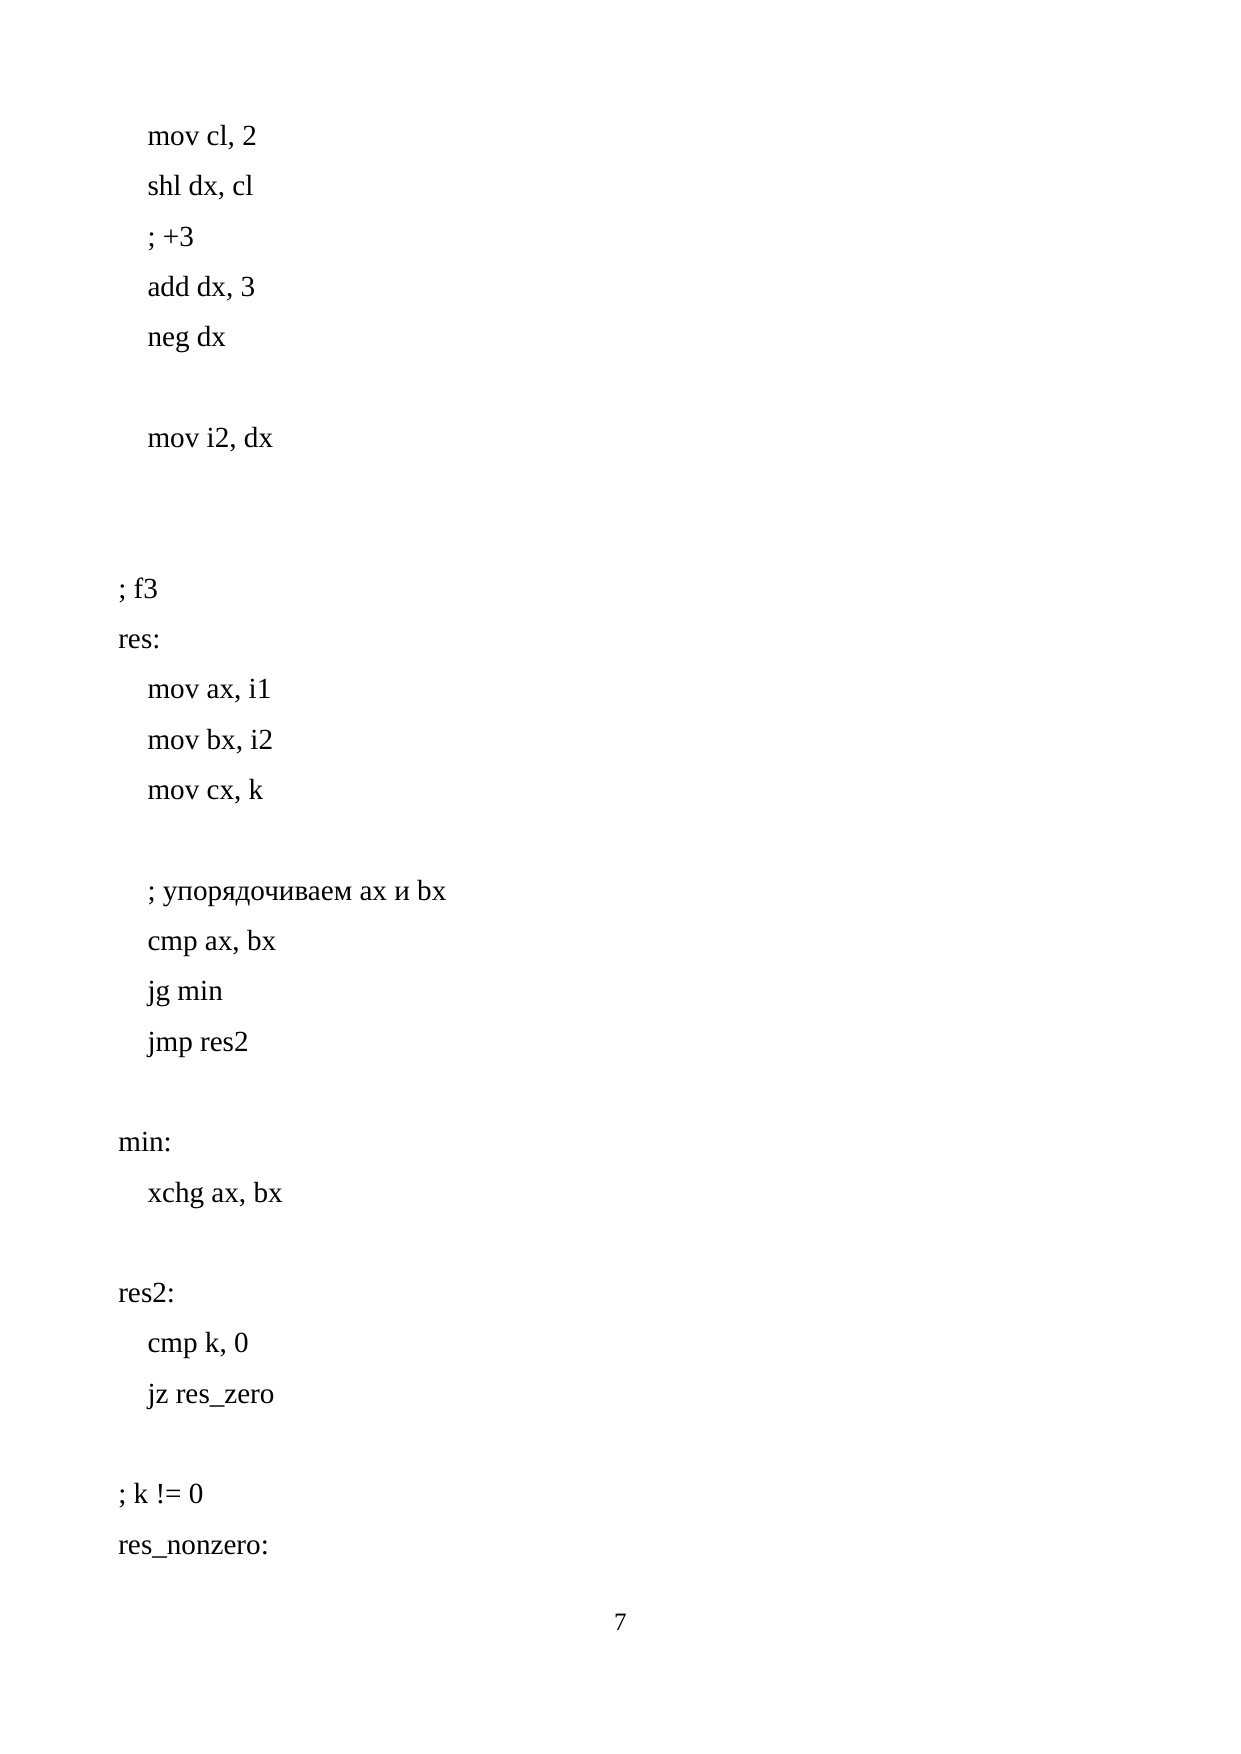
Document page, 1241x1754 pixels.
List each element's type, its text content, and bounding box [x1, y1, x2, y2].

text mov cl, 2 [118, 118, 1122, 152]
text cmp ax, bx [118, 923, 1122, 957]
text jmp res2 [118, 1024, 1122, 1057]
text ; k != 0 [118, 1477, 1122, 1510]
text min: [118, 1124, 1122, 1158]
text jz res_zero [118, 1376, 1122, 1409]
text jg min [118, 973, 1122, 1007]
text xchg ax, bx [118, 1175, 1122, 1208]
text mov ax, i1 [118, 672, 1122, 705]
text res_nonzero: [118, 1527, 1122, 1560]
text neg dx [118, 319, 1122, 353]
text ; упорядочиваем ax и bx [118, 873, 1122, 906]
text res2: [118, 1275, 1122, 1309]
text cmp k, 0 [118, 1326, 1122, 1359]
text ; +3 [118, 219, 1122, 252]
text mov bx, i2 [118, 722, 1122, 755]
text mov i2, dx [118, 420, 1122, 453]
text res: [118, 621, 1122, 655]
text mov cx, k [118, 772, 1122, 806]
text add dx, 3 [118, 269, 1122, 303]
text ; f3 [118, 571, 1122, 604]
text shl dx, cl [118, 168, 1122, 202]
